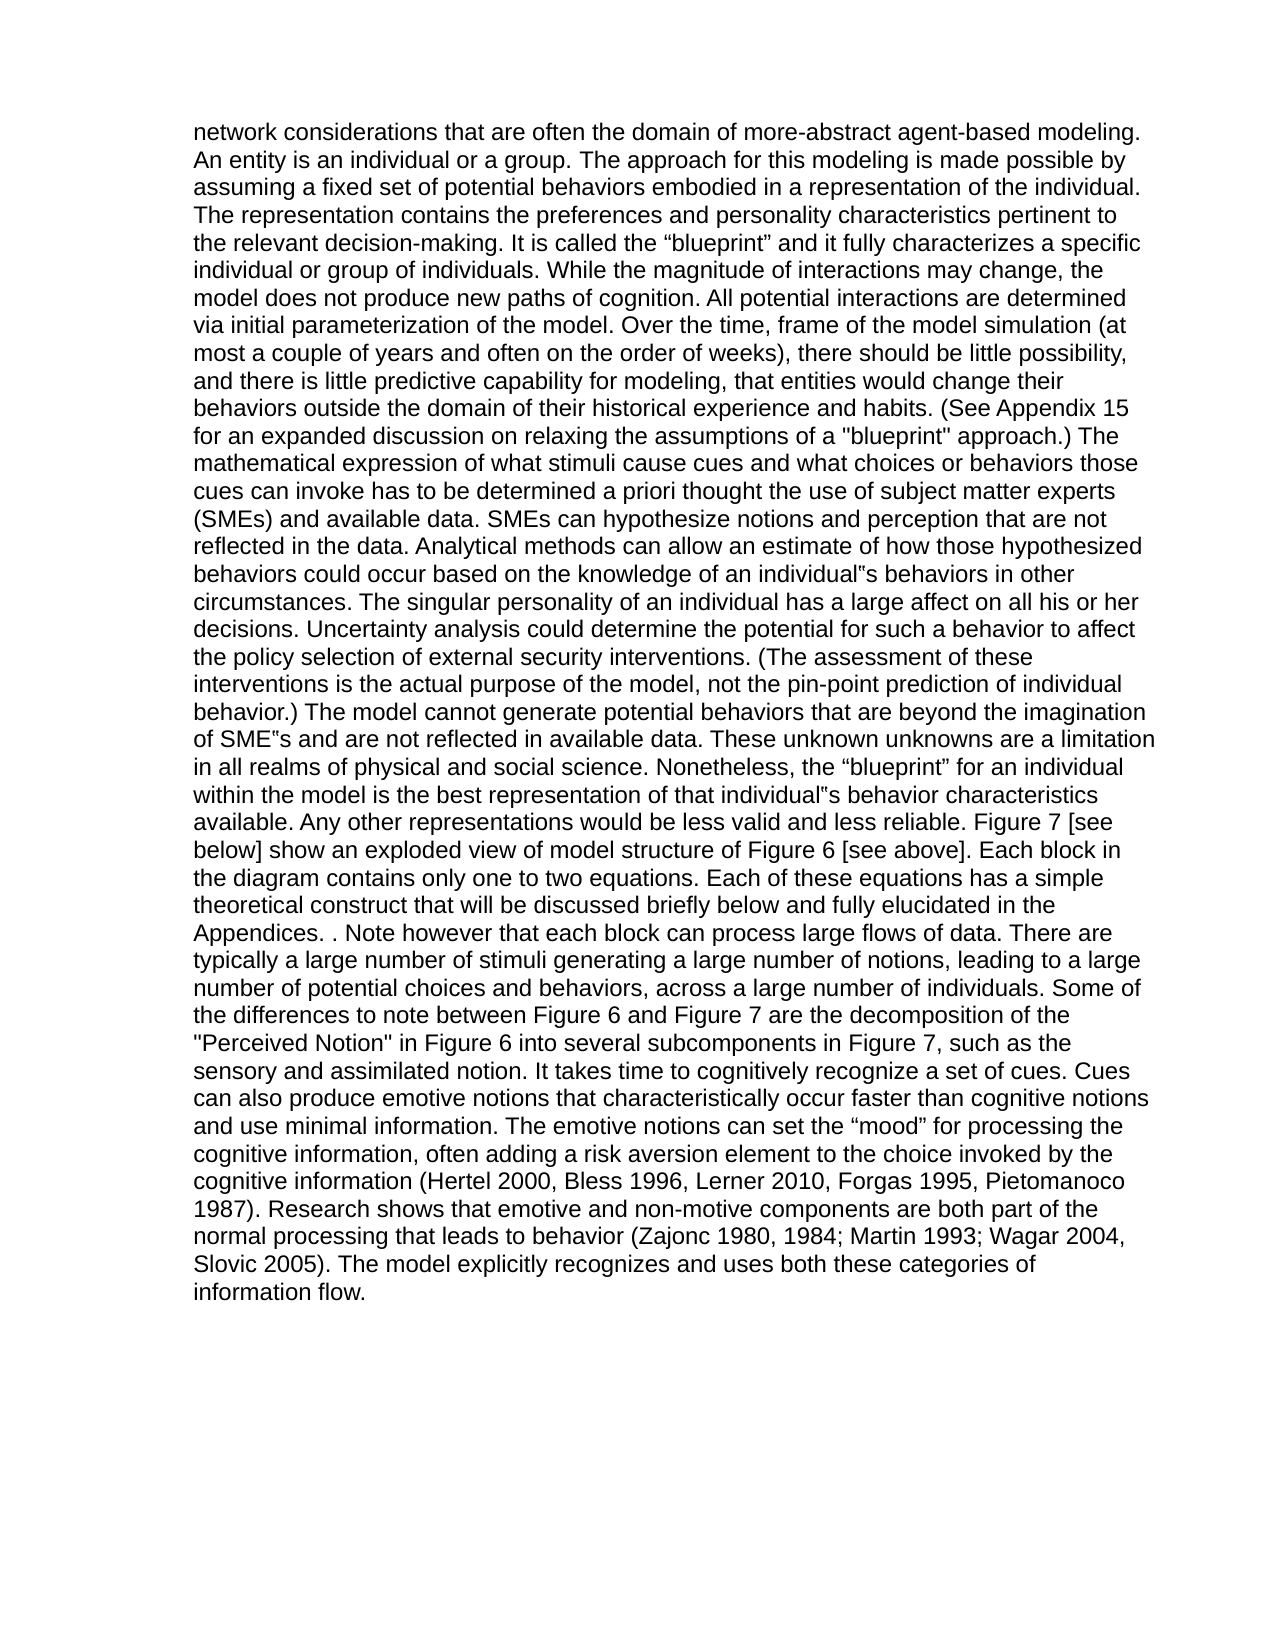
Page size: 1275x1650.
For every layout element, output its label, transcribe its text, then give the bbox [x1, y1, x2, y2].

text network considerations that are often the domain of more-abstract agent-based modeling. An entity is an individual or a group. The approach for this modeling is made possible by assuming a fixed set of potential behaviors embodied in a representation of the individual. The representation contains the preferences and personality characteristics pertinent to the relevant decision-making. It is called the “blueprint” and it fully characterizes a specific individual or group of individuals. While the magnitude of interactions may change, the model does not produce new paths of cognition. All potential interactions are determined via initial parameterization of the model. Over the time, frame of the model simulation (at most a couple of years and often on the order of weeks), there should be little possibility, and there is little predictive capability for modeling, that entities would change their behaviors outside the domain of their historical experience and habits. (See Appendix 15 for an expanded discussion on relaxing the assumptions of a "blueprint" approach.) The mathematical expression of what stimuli cause cues and what choices or behaviors those cues can invoke has to be determined a priori thought the use of subject matter experts (SMEs) and available data. SMEs can hypothesize notions and perception that are not reflected in the data. Analytical methods can allow an estimate of how those hypothesized behaviors could occur based on the knowledge of an individual‟s behaviors in other circumstances. The singular personality of an individual has a large affect on all his or her decisions. Uncertainty analysis could determine the potential for such a behavior to affect the policy selection of external security interventions. (The assessment of these interventions is the actual purpose of the model, not the pin-point prediction of individual behavior.) The model cannot generate potential behaviors that are beyond the imagination of SME‟s and are not reflected in available data. These unknown unknowns are a limitation in all realms of physical and social science. Nonetheless, the “blueprint” for an individual within the model is the best representation of that individual‟s behavior characteristics available. Any other representations would be less valid and less reliable. Figure 7 [see below] show an exploded view of model structure of Figure 6 [see above]. Each block in the diagram contains only one to two equations. Each of these equations has a simple theoretical construct that will be discussed briefly below and fully elucidated in the Appendices. . Note however that each block can process large flows of data. There are typically a large number of stimuli generating a large number of notions, leading to a large number of potential choices and behaviors, across a large number of individuals. Some of the differences to note between Figure 6 and Figure 7 are the decomposition of the "Perceived Notion" in Figure 6 into several subcomponents in Figure 7, such as the sensory and assimilated notion. It takes time to cognitively recognize a set of cues. Cues can also produce emotive notions that characteristically occur faster than cognitive notions and use minimal information. The emotive notions can set the “mood” for processing the cognitive information, often adding a risk aversion element to the choice invoked by the cognitive information (Hertel 2000, Bless 1996, Lerner 2010, Forgas 1995, Pietomanoco 1987). Research shows that emotive and non-motive components are both part of the normal processing that leads to behavior (Zajonc 1980, 1984; Martin 1993; Wagar 2004, Slovic 2005). The model explicitly recognizes and uses both these categories of information flow. [193, 118, 1157, 1305]
